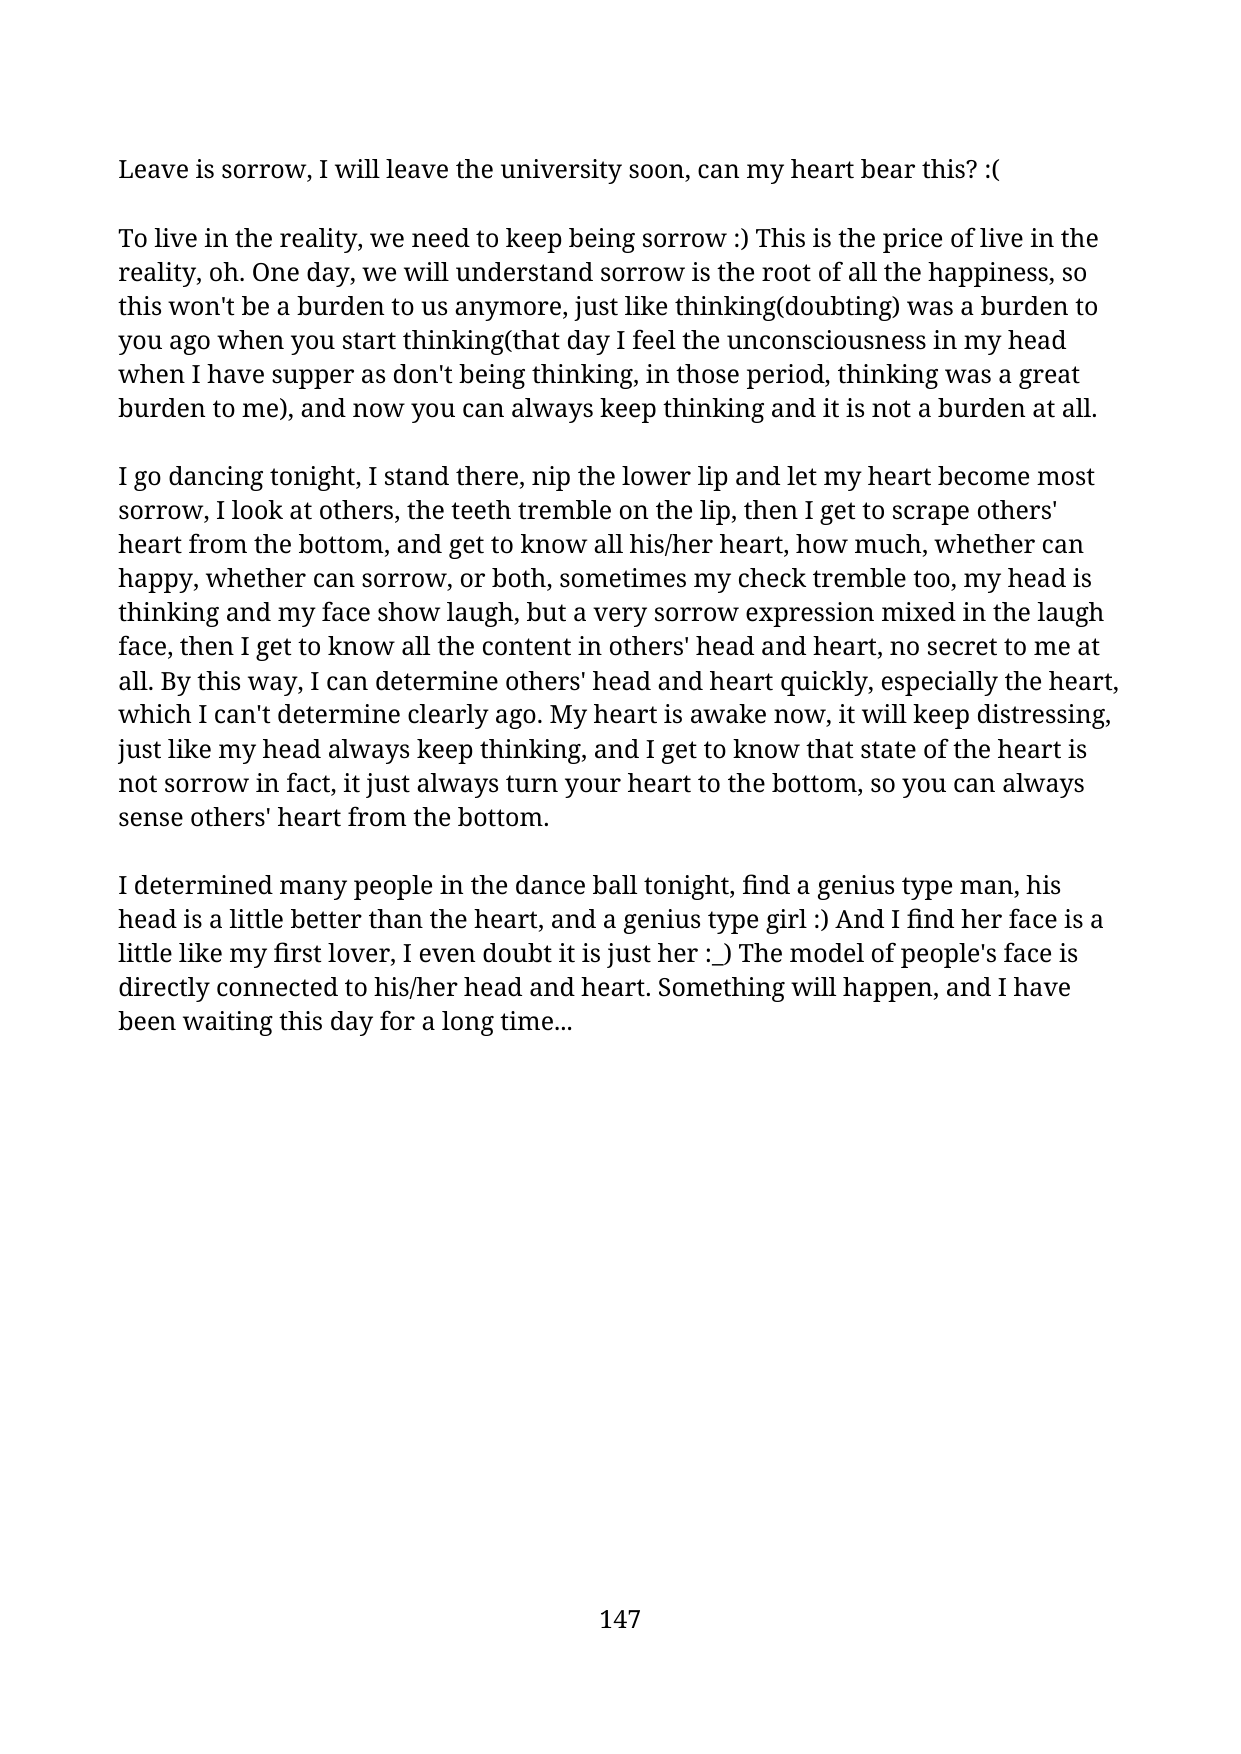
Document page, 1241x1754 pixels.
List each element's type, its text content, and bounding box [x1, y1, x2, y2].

text I go dancing tonight, I stand there, nip the lower lip and let my heart become most sorrow, I look at others, the teeth tremble on the lip, then I get to scrape others' heart from the bottom, and get to know all his/her heart, how much, whether can happy, whether can sorrow, or both, sometimes my check tremble too, my head is thinking and my face show laugh, but a very sorrow expression mixed in the laugh face, then I get to know all the content in others' head and heart, no secret to me at all. By this way, I can determine others' head and heart quickly, especially the heart, which I can't determine clearly ago. My heart is awake now, it will keep distressing, just like my head always keep thinking, and I get to know that state of the heart is not sorrow in fact, it just always turn your heart to the bottom, so you can always sense others' heart from the bottom. [118, 459, 1122, 833]
text Leave is sorrow, I will leave the university soon, can my heart bear this? :( [118, 152, 1122, 186]
text To live in the reality, we need to keep being sorrow :) This is the price of live in the reality, oh. One day, we will understand sorrow is the root of all the happiness, so this won't be a burden to us anymore, just like thinking(doubting) was a burden to you ago when you start thinking(that day I feel the unconsciousness in my head when I have supper as don't being thinking, in those period, thinking was a great burden to me), and now you can always keep thinking and it is not a burden at all. [118, 220, 1122, 425]
text I determined many people in the dance ball tonight, find a genius type man, his head is a little better than the heart, and a genius type girl :) And I find her face is a little like my first lover, I even doubt it is just her :_) The model of people's face is directly connected to his/her head and heart. Something will happen, and I have been waiting this day for a long time... [118, 867, 1122, 1038]
